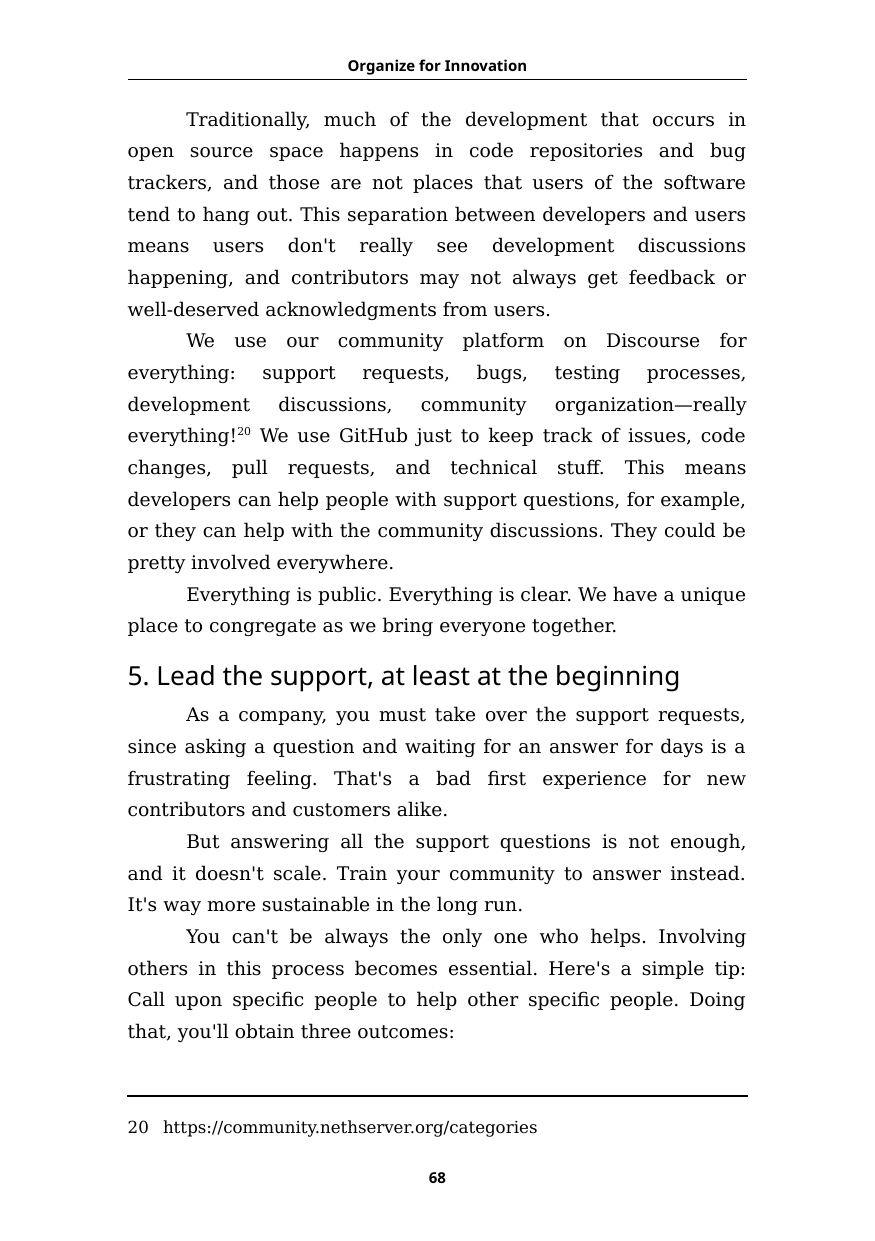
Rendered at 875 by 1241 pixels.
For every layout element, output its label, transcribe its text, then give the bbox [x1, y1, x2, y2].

text Traditionally, much of the development that occurs in open source space happens in code repositories and bug trackers, and those are not places that users of the software tend to hang out. This separation between developers and users means users don't really see development discussions happening, and contributors may not always get feedback or well-deserved acknowledgments from users. [127, 109, 747, 321]
text https://community.nethserver.org/categories [127, 1118, 747, 1138]
text We use our community platform on Discourse for everything: support requests, bugs, testing processes, development discussions, community organization—really everything! We use GitHub just to keep track of issues, code changes, pull requests, and technical stuff. This means developers can help people with support questions, for example, or they can help with the community discussions. They could be pretty involved everywhere. [127, 330, 747, 574]
text As a company, you must take over the support requests, since asking a question and waiting for an answer for days is a frustrating feeling. That's a bad first experience for new contributors and customers alike. [127, 704, 747, 821]
text Everything is public. Everything is clear. We have a unique place to congregate as we bring everyone together. [127, 584, 747, 637]
subtitle 5. Lead the support, at least at the beginning [127, 662, 747, 692]
text But answering all the support questions is not enough, and it doesn't scale. Train your community to answer instead. It's way more sustainable in the long run. [127, 831, 747, 916]
text You can't be always the only one who helps. Involving others in this process becomes essential. Here's a simple tip: Call upon specific people to help other specific people. Doing that, you'll obtain three outcomes: [127, 926, 747, 1043]
